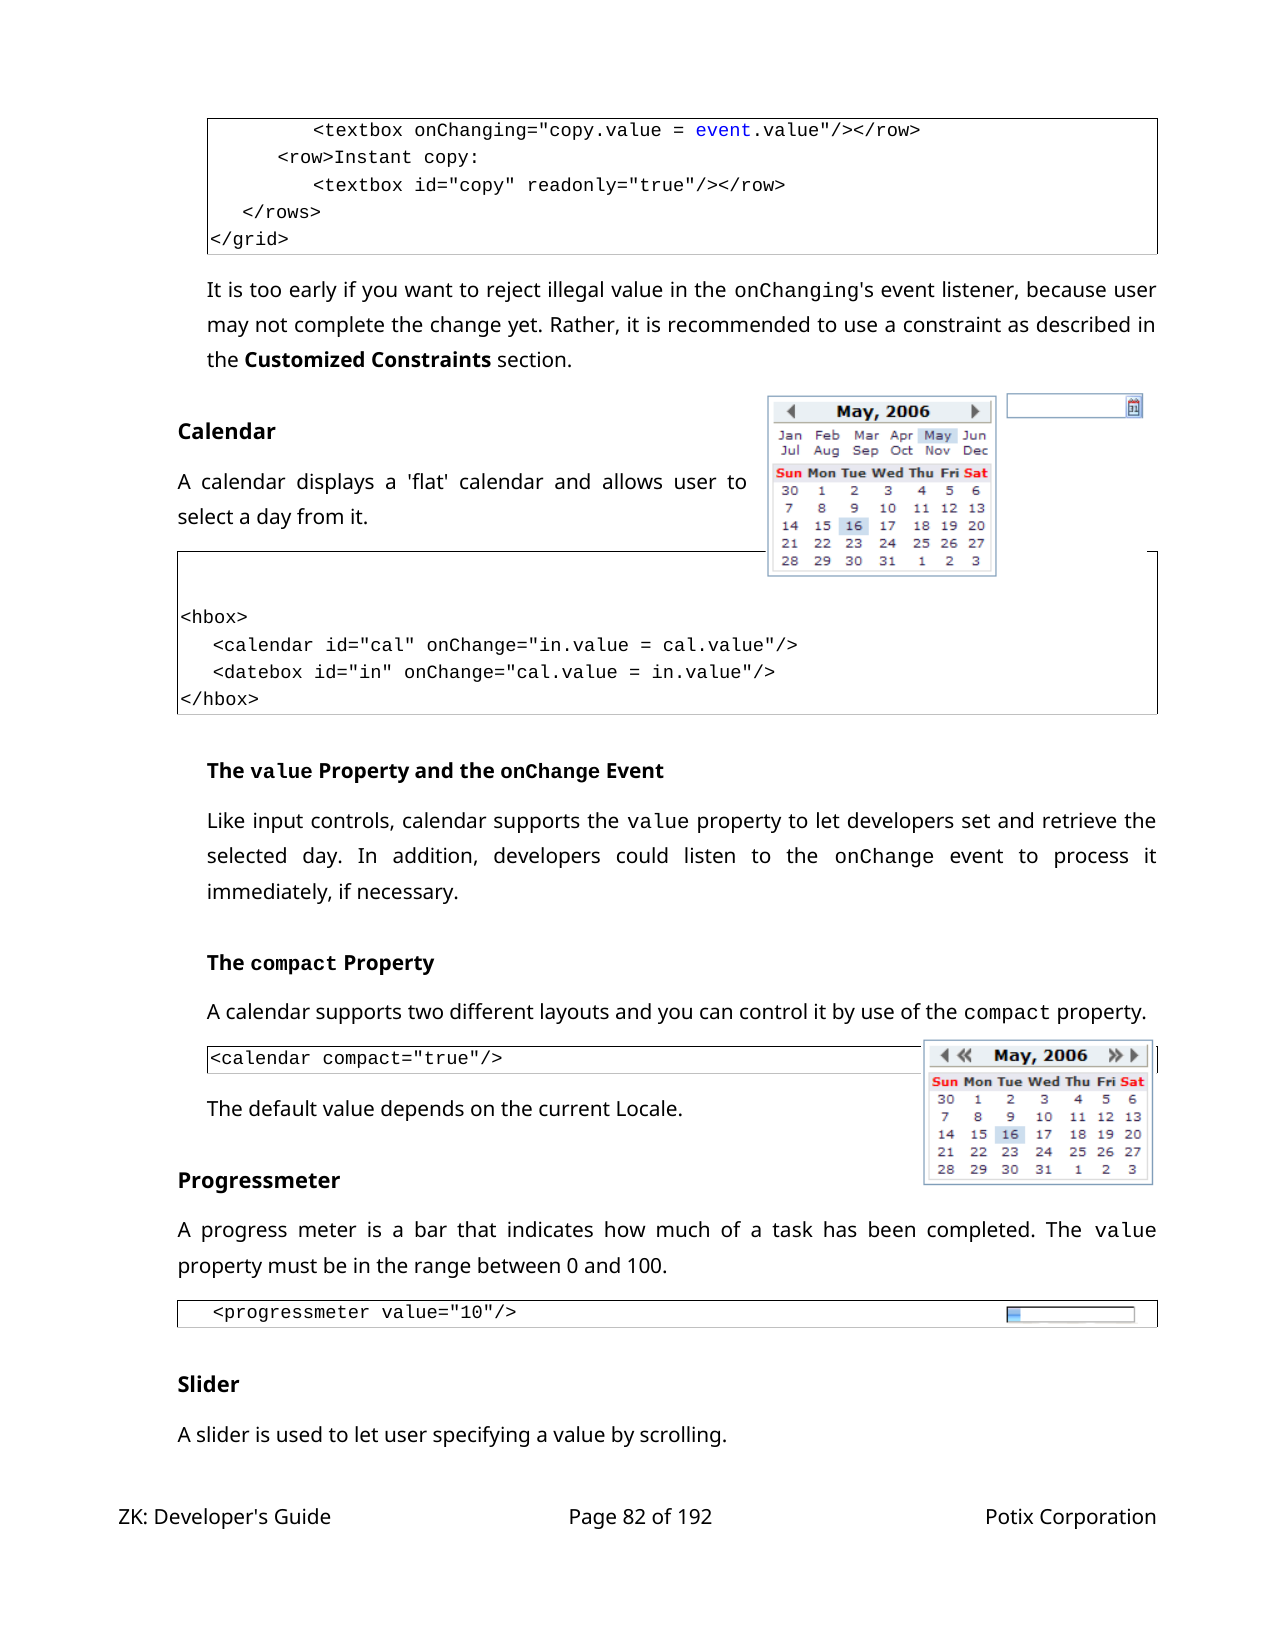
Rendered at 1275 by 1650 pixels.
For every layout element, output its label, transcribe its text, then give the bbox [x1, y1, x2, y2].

text <row>Instant copy: [208, 145, 1157, 169]
text <calendar id="cal" onChange="in.value = cal.value"/> [178, 632, 1157, 657]
picture [765, 392, 1147, 578]
subtitle Progressmeter [177, 1164, 1157, 1194]
subtitle Slider [177, 1369, 1157, 1399]
text A calendar supports two different layouts and you can control it by use of the compact property. [207, 997, 1157, 1025]
text </rows> [208, 200, 1157, 224]
picture [1003, 1304, 1138, 1324]
text Like input controls, calendar supports the value property to let developers set and retrieve the selected day. In addition, developers could listen to the onChange event to process it immediately, if necessary. [207, 806, 1157, 905]
text <textbox onChanging="copy.value = event.value"/></row> [208, 119, 1157, 142]
picture [921, 1036, 1157, 1189]
subtitle The value Property and the onChange Event [207, 757, 1157, 785]
text A slider is used to let user specifying a value by scrolling. [177, 1420, 1157, 1448]
text </hbox> [178, 687, 1157, 714]
text <hbox> [178, 605, 1157, 629]
text </grid> [208, 227, 1157, 254]
subtitle The compact Property [207, 948, 1157, 976]
text <calendar compact="true"/> [208, 1047, 921, 1073]
text <textbox id="copy" readonly="true"/></row> [208, 172, 1157, 197]
text It is too early if you want to reject illegal value in the onChanging's event listener, because user may not complete the change yet. Rather, it is recommended to use a constraint as described in the Customized Constraints section. [207, 275, 1157, 374]
text A calendar displays a 'flat' calendar and allows user to select a day from it. [177, 467, 765, 530]
text <progressmeter value="10"/> [178, 1301, 1157, 1327]
text A progress meter is a bar that indicates how much of a task has been completed. The value property must be in the range between 0 and 100. [177, 1215, 1157, 1279]
subtitle [1147, 416, 1157, 446]
text <datebox id="in" onChange="cal.value = in.value"/> [178, 660, 1157, 684]
text The default value depends on the current Locale. [207, 1094, 921, 1122]
subtitle Calendar [177, 416, 765, 446]
